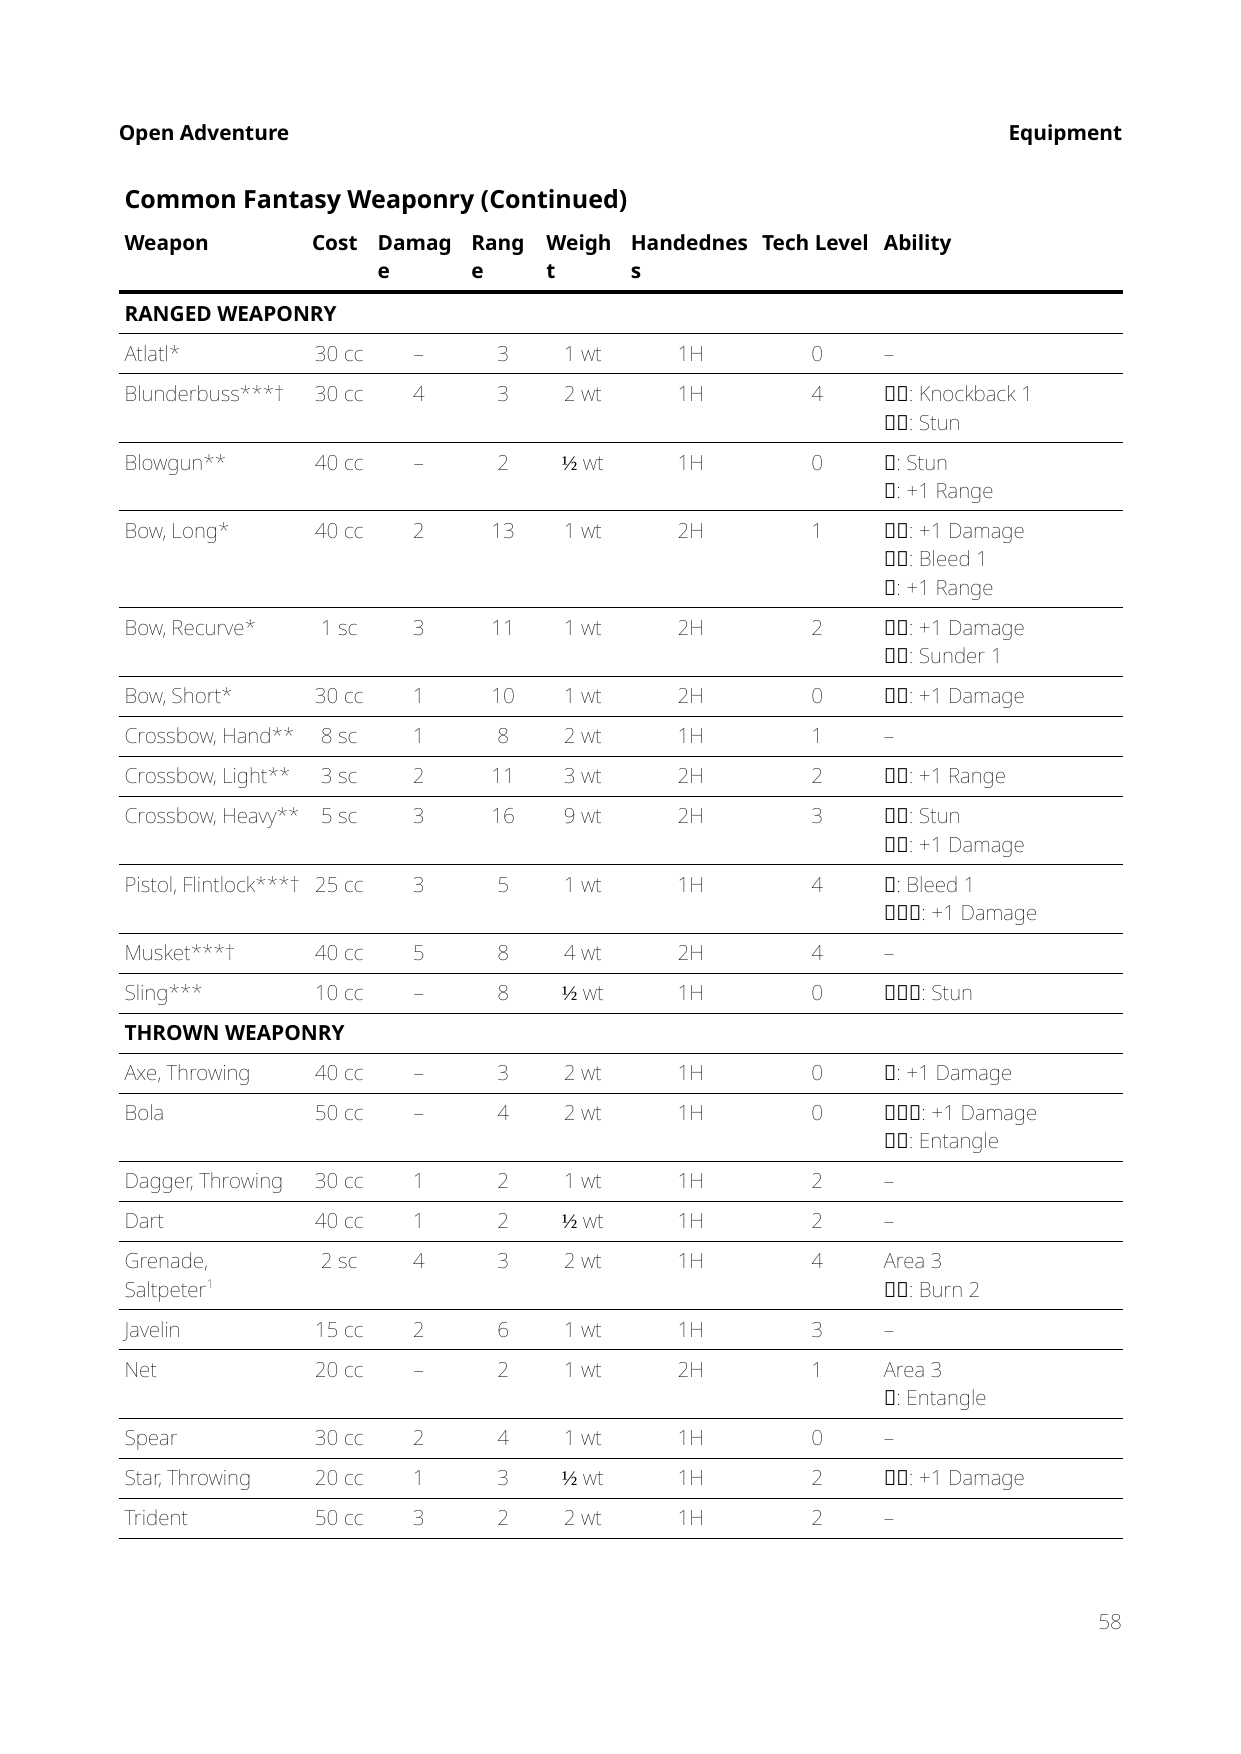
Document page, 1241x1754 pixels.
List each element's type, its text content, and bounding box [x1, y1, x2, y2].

table_cell 1H [625, 1202, 756, 1241]
table_cell – [878, 717, 1123, 756]
table_cell 1 wt [540, 1310, 625, 1349]
table_cell 2 [756, 757, 878, 796]
table_cell 2 [372, 1419, 465, 1458]
table_cell 1 [756, 511, 878, 607]
table_cell 2H [625, 757, 756, 796]
table_cell 1 wt [540, 511, 625, 607]
table_cell Crossbow, Light** [119, 757, 306, 796]
table_cell 1H [625, 717, 756, 756]
table_cell 1 [372, 1202, 465, 1241]
table_cell 2 [372, 1310, 465, 1349]
table_cell 30 cc [306, 677, 372, 716]
table_cell Bola [119, 1094, 306, 1161]
table_cell 1 wt [540, 865, 625, 932]
table_cell 1H [625, 1310, 756, 1349]
table_cell 16 [465, 797, 540, 864]
table_cell 2 [465, 1202, 540, 1241]
table_cell 1H [625, 374, 756, 442]
table_cell 2 [372, 757, 465, 796]
table_cell Weight [540, 222, 625, 290]
table_cell 40 cc [306, 934, 372, 972]
table_cell Crossbow, Heavy** [119, 797, 306, 864]
table_cell – [878, 1310, 1123, 1349]
table_cell Axe, Throwing [119, 1054, 306, 1092]
table_cell 50 cc [306, 1499, 372, 1538]
table_cell 15 cc [306, 1310, 372, 1349]
table_cell 2 [756, 1162, 878, 1201]
table_cell RANGED WEAPONRY [119, 294, 1123, 333]
table_cell Sling*** [119, 974, 306, 1012]
table_cell 30 cc [306, 334, 372, 373]
table_cell : Bleed 1 : +1 Damage [878, 865, 1123, 932]
table_cell 4 [756, 1242, 878, 1309]
table_cell – [372, 1054, 465, 1092]
table_cell 2 wt [540, 1499, 625, 1538]
table_cell 1H [625, 1054, 756, 1092]
table_cell Crossbow, Hand** [119, 717, 306, 756]
table_cell Grenade, Saltpeter1 [119, 1242, 306, 1309]
table_cell 0 [756, 1419, 878, 1458]
table_cell 2 [756, 1499, 878, 1538]
table_cell 1H [625, 334, 756, 373]
table_cell – [878, 1162, 1123, 1201]
table_cell – [878, 934, 1123, 972]
table_cell Bow, Short* [119, 677, 306, 716]
table_cell 0 [756, 677, 878, 716]
table_cell Weapon [119, 222, 306, 290]
table_cell : +1 Damage [878, 677, 1123, 716]
table_cell : +1 Damage : Entangle [878, 1094, 1123, 1161]
table_cell Star, Throwing [119, 1459, 306, 1498]
table_cell 1H [625, 1459, 756, 1498]
table_cell 3 [465, 374, 540, 442]
table_cell Ability [878, 222, 1123, 290]
table_header Common Fantasy Weaponry (Continued) [119, 176, 1123, 222]
table_cell 2 [465, 1350, 540, 1418]
table_cell : Stun [878, 974, 1123, 1012]
table_cell 3 [465, 1242, 540, 1309]
table_cell 3 [756, 1310, 878, 1349]
table_cell – [372, 443, 465, 510]
table_cell 0 [756, 1094, 878, 1161]
table_cell 4 [756, 374, 878, 442]
table_cell 2H [625, 511, 756, 607]
table_cell 11 [465, 757, 540, 796]
table_cell 2H [625, 1350, 756, 1418]
table_cell 2 sc [306, 1242, 372, 1309]
table_cell 1 wt [540, 1162, 625, 1201]
table_cell 1H [625, 865, 756, 932]
table_cell Bow, Recurve* [119, 608, 306, 676]
table_cell 4 [756, 934, 878, 972]
table_cell : +1 Range [878, 757, 1123, 796]
table_cell 9 wt [540, 797, 625, 864]
table_cell 0 [756, 334, 878, 373]
table_cell 4 [372, 1242, 465, 1309]
table_cell 5 [372, 934, 465, 972]
table_cell 3 [465, 1459, 540, 1498]
table_cell 1 wt [540, 1350, 625, 1418]
table_cell 1H [625, 443, 756, 510]
table_cell 8 [465, 934, 540, 972]
table_cell Spear [119, 1419, 306, 1458]
table_cell 8 [465, 974, 540, 1012]
table_cell 3 [372, 1499, 465, 1538]
table_cell : +1 Damage [878, 1459, 1123, 1498]
table_cell 1 [372, 717, 465, 756]
table_cell 1 wt [540, 334, 625, 373]
table_cell 30 cc [306, 374, 372, 442]
table_cell : +1 Damage : Sunder 1 [878, 608, 1123, 676]
table_cell Blowgun** [119, 443, 306, 510]
table_cell 3 [756, 797, 878, 864]
table_cell Javelin [119, 1310, 306, 1349]
table_cell 2 [756, 608, 878, 676]
table_cell 20 cc [306, 1350, 372, 1418]
table_cell 2 [465, 1499, 540, 1538]
table_cell Trident [119, 1499, 306, 1538]
table_cell 1 [372, 677, 465, 716]
table_cell 8 [465, 717, 540, 756]
table_cell – [878, 334, 1123, 373]
table_cell 1 wt [540, 1419, 625, 1458]
table_cell – [372, 1094, 465, 1161]
table_cell 1 wt [540, 608, 625, 676]
table_cell Dagger, Throwing [119, 1162, 306, 1201]
table_cell 30 cc [306, 1162, 372, 1201]
table_cell 8 sc [306, 717, 372, 756]
table_cell Net [119, 1350, 306, 1418]
table_cell 3 sc [306, 757, 372, 796]
table_cell 1H [625, 1242, 756, 1309]
table_cell Range [465, 222, 540, 290]
table_cell 1 [756, 717, 878, 756]
table_cell 1H [625, 1094, 756, 1161]
table_cell 1 [756, 1350, 878, 1418]
table_cell 1H [625, 974, 756, 1012]
table_cell Musket***† [119, 934, 306, 972]
table_cell Damage [372, 222, 465, 290]
table_cell 50 cc [306, 1094, 372, 1161]
table_cell – [372, 1350, 465, 1418]
table_cell 2 [756, 1459, 878, 1498]
table_cell 2H [625, 934, 756, 972]
table_cell 2H [625, 608, 756, 676]
table_cell 2 [756, 1202, 878, 1241]
table_cell 1 sc [306, 608, 372, 676]
table_cell Handedness [625, 222, 756, 290]
table_cell Dart [119, 1202, 306, 1241]
table_cell 3 [465, 334, 540, 373]
table_cell ½ wt [540, 1459, 625, 1498]
table_cell 6 [465, 1310, 540, 1349]
table_cell 1H [625, 1499, 756, 1538]
table_cell 25 cc [306, 865, 372, 932]
table_cell 10 [465, 677, 540, 716]
table_cell 0 [756, 443, 878, 510]
table_cell 3 [465, 1054, 540, 1092]
table_cell Blunderbuss***† [119, 374, 306, 442]
table_cell 40 cc [306, 511, 372, 607]
table_cell ½ wt [540, 443, 625, 510]
table_cell – [878, 1202, 1123, 1241]
table_cell 40 cc [306, 1054, 372, 1092]
table_cell 3 wt [540, 757, 625, 796]
table_cell : Stun : +1 Damage [878, 797, 1123, 864]
table_cell 2 wt [540, 1242, 625, 1309]
table_cell – [878, 1419, 1123, 1458]
table_cell 2H [625, 797, 756, 864]
table_cell 2 wt [540, 1094, 625, 1161]
table_cell ½ wt [540, 1202, 625, 1241]
table_cell 10 cc [306, 974, 372, 1012]
table_cell Atlatl* [119, 334, 306, 373]
table_cell 3 [372, 865, 465, 932]
table_cell 1 [372, 1162, 465, 1201]
table_cell Bow, Long* [119, 511, 306, 607]
table_cell 11 [465, 608, 540, 676]
table_cell 30 cc [306, 1419, 372, 1458]
table_cell 2H [625, 677, 756, 716]
table_cell 4 [465, 1419, 540, 1458]
table_cell 1 [372, 1459, 465, 1498]
table_cell – [372, 974, 465, 1012]
table_cell 1H [625, 1162, 756, 1201]
table_cell : +1 Damage : Bleed 1 : +1 Range [878, 511, 1123, 607]
table_cell 2 [465, 443, 540, 510]
table_cell 5 sc [306, 797, 372, 864]
table_cell 3 [372, 797, 465, 864]
table_cell 0 [756, 1054, 878, 1092]
table_cell 0 [756, 974, 878, 1012]
table_cell : Knockback 1 : Stun [878, 374, 1123, 442]
table_cell 13 [465, 511, 540, 607]
table_cell : +1 Damage [878, 1054, 1123, 1092]
table_cell Pistol, Flintlock***† [119, 865, 306, 932]
table_cell Tech Level [756, 222, 878, 290]
table_cell 4 [465, 1094, 540, 1161]
table_cell 2 wt [540, 374, 625, 442]
table_cell 40 cc [306, 443, 372, 510]
table_cell Area 3 : Burn 2 [878, 1242, 1123, 1309]
table_cell 2 wt [540, 717, 625, 756]
table_cell 2 wt [540, 1054, 625, 1092]
table_cell – [372, 334, 465, 373]
table_cell Cost [306, 222, 372, 290]
table_cell Area 3 : Entangle [878, 1350, 1123, 1418]
table_cell 4 [372, 374, 465, 442]
table_cell ½ wt [540, 974, 625, 1012]
table_cell 1 wt [540, 677, 625, 716]
table_cell 4 wt [540, 934, 625, 972]
table_cell 20 cc [306, 1459, 372, 1498]
table_cell 40 cc [306, 1202, 372, 1241]
table_cell 3 [372, 608, 465, 676]
table_cell 4 [756, 865, 878, 932]
table_cell 1H [625, 1419, 756, 1458]
table_cell : Stun : +1 Range [878, 443, 1123, 510]
table_cell 5 [465, 865, 540, 932]
table_cell – [878, 1499, 1123, 1538]
table_cell 2 [372, 511, 465, 607]
table_cell THROWN WEAPONRY [119, 1014, 1123, 1052]
table_cell 2 [465, 1162, 540, 1201]
